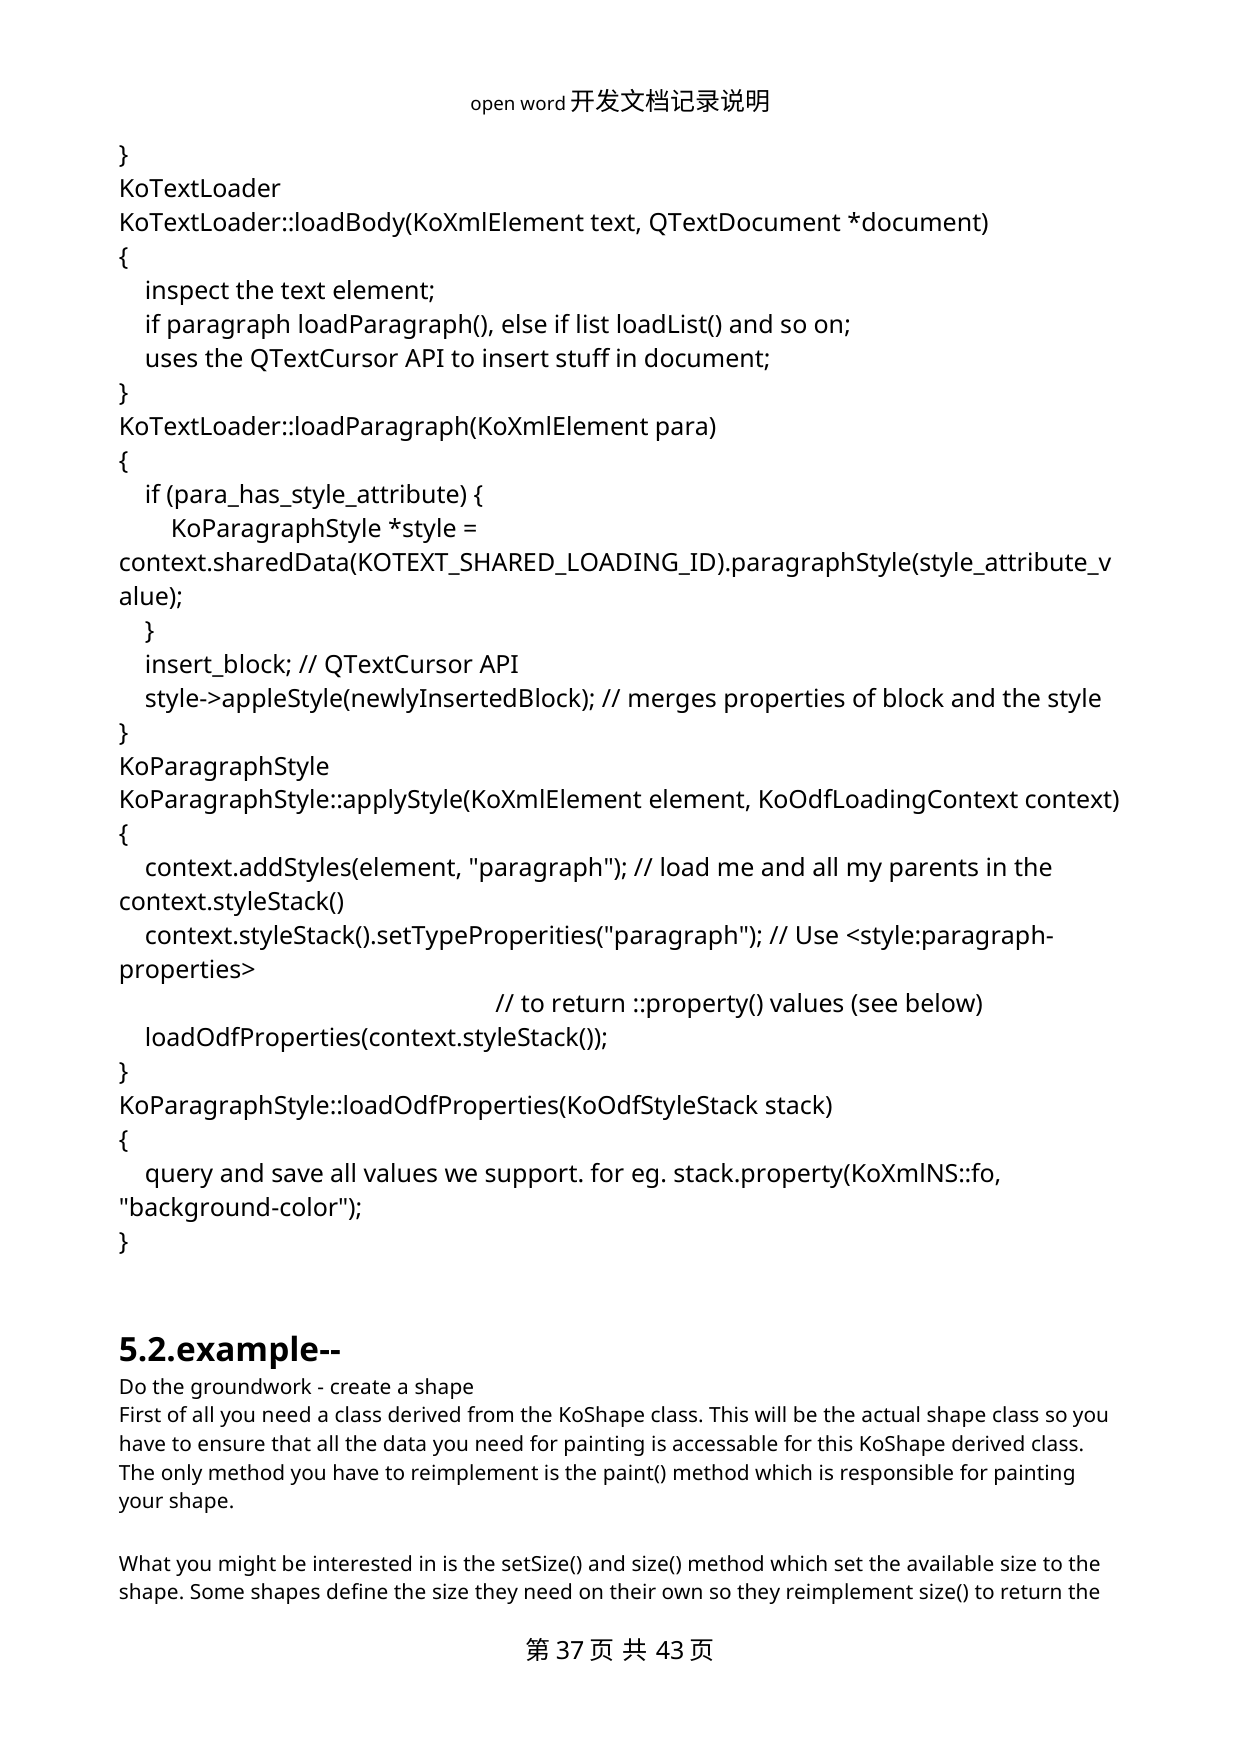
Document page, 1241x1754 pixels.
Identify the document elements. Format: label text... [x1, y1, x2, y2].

text { [119, 443, 1121, 477]
text What you might be interested in is the setSize() and size() method which set the available size to the shape. Some shapes define the size they need on their own so they reimplement size() to return the [119, 1548, 1121, 1606]
text } [119, 1054, 1121, 1088]
text style->appleStyle(newlyInsertedBlock); // merges properties of block and the style [119, 681, 1121, 714]
text query and save all values we support. for eg. stack.property(KoXmlNS::fo, "background-color"); [119, 1156, 1121, 1224]
text insert_block; // QTextCursor API [119, 647, 1121, 681]
text First of all you need a class derived from the KoShape class. This will be the actual shape class so you have to ensure that all the data you need for painting is accessable for this KoShape derived class. The only method you have to reimplement is the paint() method which is responsible for painting your shape. [119, 1400, 1121, 1514]
text // to return ::property() values (see below) [119, 986, 1121, 1020]
text } [119, 714, 1121, 748]
text if (para_has_style_attribute) { [119, 477, 1121, 511]
text inspect the text element; [119, 273, 1121, 307]
text } [119, 613, 1121, 647]
text KoParagraphStyle::loadOdfProperties(KoOdfStyleStack stack) [119, 1088, 1121, 1122]
text KoParagraphStyle::applyStyle(KoXmlElement element, KoOdfLoadingContext context) [119, 782, 1121, 816]
text } [119, 1224, 1121, 1258]
text KoTextLoader [119, 171, 1121, 205]
text loadOdfProperties(context.styleStack()); [119, 1020, 1121, 1054]
subtitle example-- [119, 1326, 1121, 1372]
text KoTextLoader::loadParagraph(KoXmlElement para) [119, 409, 1121, 443]
text KoParagraphStyle *style = context.sharedData(KOTEXT_SHARED_LOADING_ID).paragraphStyle(style_attribute_value); [119, 511, 1121, 613]
text uses the QTextCursor API to insert stuff in document; [119, 341, 1121, 375]
text { [119, 1122, 1121, 1156]
text { [119, 239, 1121, 273]
text context.addStyles(element, "paragraph"); // load me and all my parents in the context.styleStack() [119, 850, 1121, 918]
text } [119, 137, 1121, 171]
text context.styleStack().setTypeProperities("paragraph"); // Use <style:paragraph-properties> [119, 918, 1121, 986]
text Do the groundwork - create a shape [119, 1372, 1121, 1400]
text { [119, 816, 1121, 850]
text KoTextLoader::loadBody(KoXmlElement text, QTextDocument *document) [119, 205, 1121, 239]
text } [119, 375, 1121, 409]
text if paragraph loadParagraph(), else if list loadList() and so on; [119, 307, 1121, 341]
text KoParagraphStyle [119, 748, 1121, 782]
